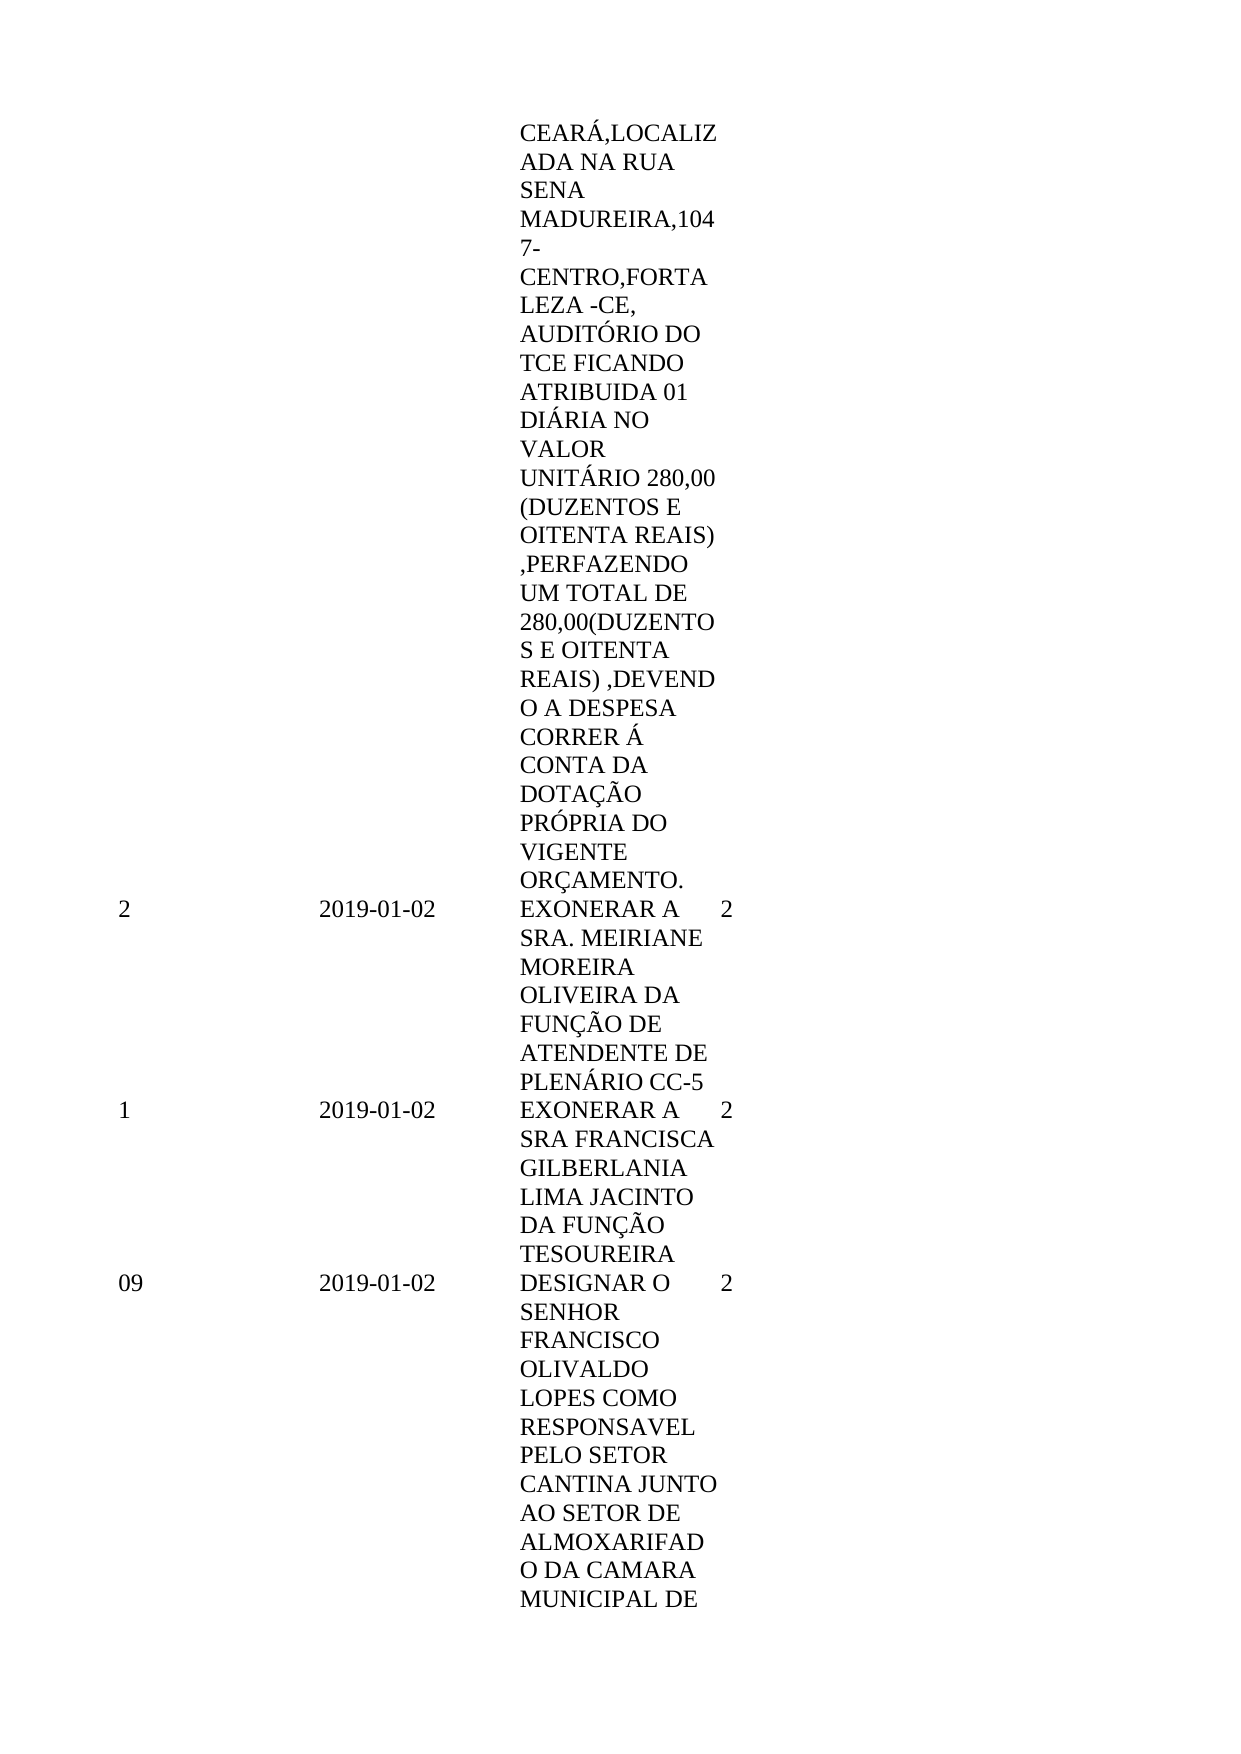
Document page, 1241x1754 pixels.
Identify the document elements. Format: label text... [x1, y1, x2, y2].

table_cell [118, 118, 319, 894]
table_cell EXONERAR A SRA. MEIRIANE MOREIRA OLIVEIRA DA FUNÇÃO DE ATENDENTE DE PLENÁRIO CC-5 [520, 894, 720, 1096]
table_cell [921, 1268, 1122, 1613]
table_cell [319, 118, 519, 894]
table_cell 2019-01-02 [319, 1268, 519, 1613]
table_cell [921, 894, 1122, 1096]
table_cell [921, 1096, 1122, 1268]
table_cell [921, 118, 1122, 894]
table_cell 2019-01-02 [319, 1096, 519, 1268]
table_cell 2 [118, 894, 319, 1096]
table_cell 2 [720, 1268, 921, 1613]
table_cell 2 [720, 1096, 921, 1268]
table_cell [720, 118, 921, 894]
table_cell EXONERAR A SRA FRANCISCA GILBERLANIA LIMA JACINTO DA FUNÇÃO TESOUREIRA [520, 1096, 720, 1268]
table_cell CEARÁ,LOCALIZADA NA RUA SENA MADUREIRA,1047-CENTRO,FORTALEZA -CE, AUDITÓRIO DO TCE FICANDO ATRIBUIDA 01 DIÁRIA NO VALOR UNITÁRIO 280,00 (DUZENTOS E OITENTA REAIS) ,PERFAZENDO UM TOTAL DE 280,00(DUZENTOS E OITENTA REAIS) ,DEVENDO A DESPESA CORRER Á CONTA DA DOTAÇÃO PRÓPRIA DO VIGENTE ORÇAMENTO. [520, 118, 720, 894]
table_cell 1 [118, 1096, 319, 1268]
table_cell 09 [118, 1268, 319, 1613]
table_cell 2019-01-02 [319, 894, 519, 1096]
table_cell 2 [720, 894, 921, 1096]
table_cell DESIGNAR O SENHOR FRANCISCO OLIVALDO LOPES COMO RESPONSAVEL PELO SETOR CANTINA JUNTO AO SETOR DE ALMOXARIFADO DA CAMARA MUNICIPAL DE [520, 1268, 720, 1613]
